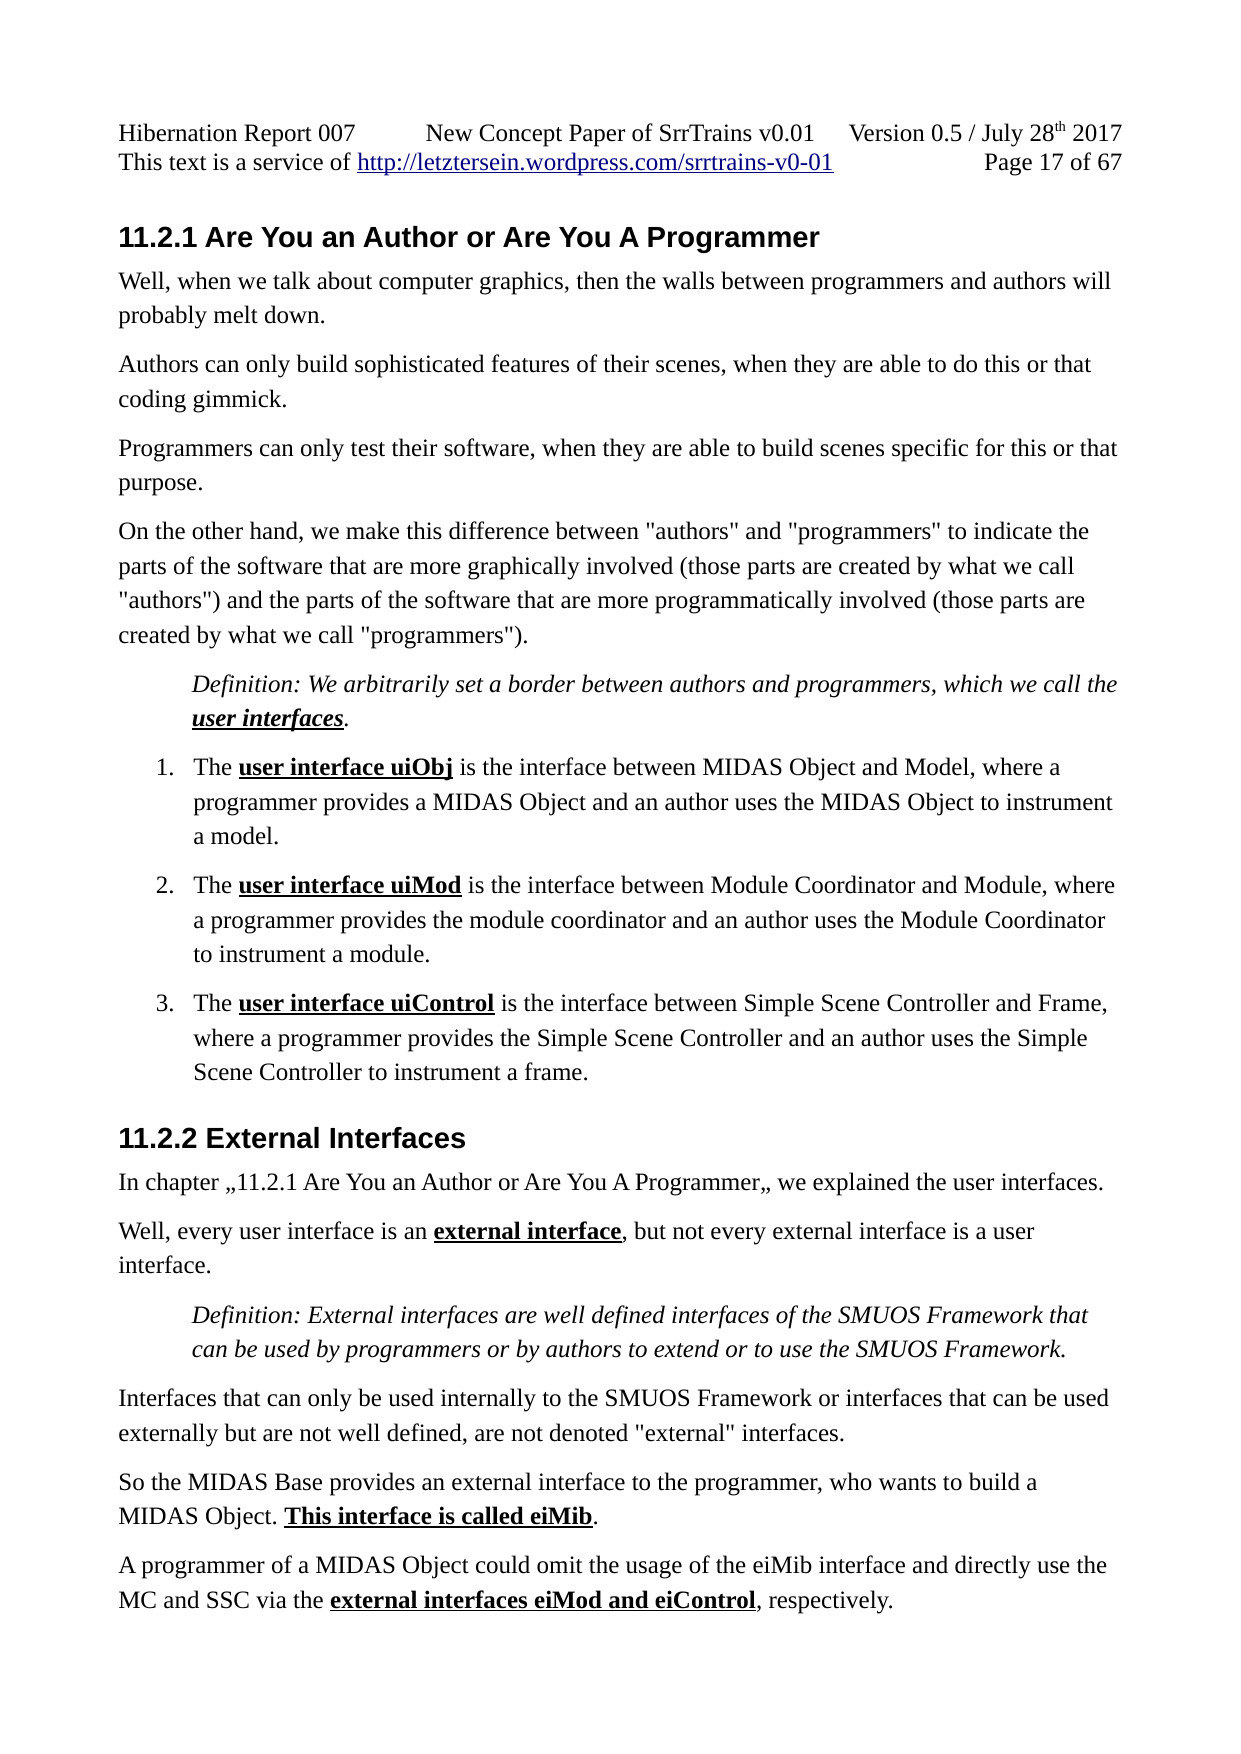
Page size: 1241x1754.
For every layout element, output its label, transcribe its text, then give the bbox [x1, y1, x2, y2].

text Well, every user interface is an external interface, but not every external interface is a user interface. [118, 1216, 1122, 1279]
text In chapter „11.2.1 Are You an Author or Are You A Programmer„ we explained the user interfaces. [118, 1167, 1122, 1196]
list The user interface uiMod is the interface between Module Coordinator and Module, where a programmer provides the module coordinator and an author uses the Module Coordinator to instrument a module. [156, 870, 1122, 968]
subtitle 11.2.1 Are You an Author or Are You A Programmer [118, 220, 1122, 253]
text Interfaces that can only be used internally to the SMUOS Framework or interfaces that can be used externally but are not well defined, are not denoted "external" interfaces. [118, 1383, 1122, 1446]
text Programmers can only test their software, when they are able to build scenes specific for this or that purpose. [118, 433, 1122, 496]
text Well, when we talk about computer graphics, then the walls between programmers and authors will probably melt down. [118, 266, 1122, 329]
text Authors can only build sophisticated features of their scenes, when they are able to do this or that coding gimmick. [118, 349, 1122, 412]
text Definition: External interfaces are well defined interfaces of the SMUOS Framework that can be used by programmers or by authors to extend or to use the SMUOS Framework. [192, 1300, 1122, 1363]
subtitle 11.2.2 External Interfaces [118, 1121, 1122, 1154]
text On the other hand, we make this difference between "authors" and "programmers" to indicate the parts of the software that are more graphically involved (those parts are created by what we call "authors") and the parts of the software that are more programmatically involved (those parts are created by what we call "programmers"). [118, 516, 1122, 648]
text So the MIDAS Base provides an external interface to the programmer, who wants to build a MIDAS Object. This interface is called eiMib. [118, 1467, 1122, 1530]
list The user interface uiControl is the interface between Simple Scene Controller and Frame, where a programmer provides the Simple Scene Controller and an author uses the Simple Scene Controller to instrument a frame. [156, 988, 1122, 1086]
list The user interface uiObj is the interface between MIDAS Object and Model, where a programmer provides a MIDAS Object and an author uses the MIDAS Object to instrument a model. [156, 752, 1122, 850]
text A programmer of a MIDAS Object could omit the usage of the eiMib interface and directly use the MC and SSC via the external interfaces eiMod and eiControl, respectively. [118, 1550, 1122, 1613]
text Definition: We arbitrarily set a border between authors and programmers, which we call the user interfaces. [192, 669, 1122, 732]
